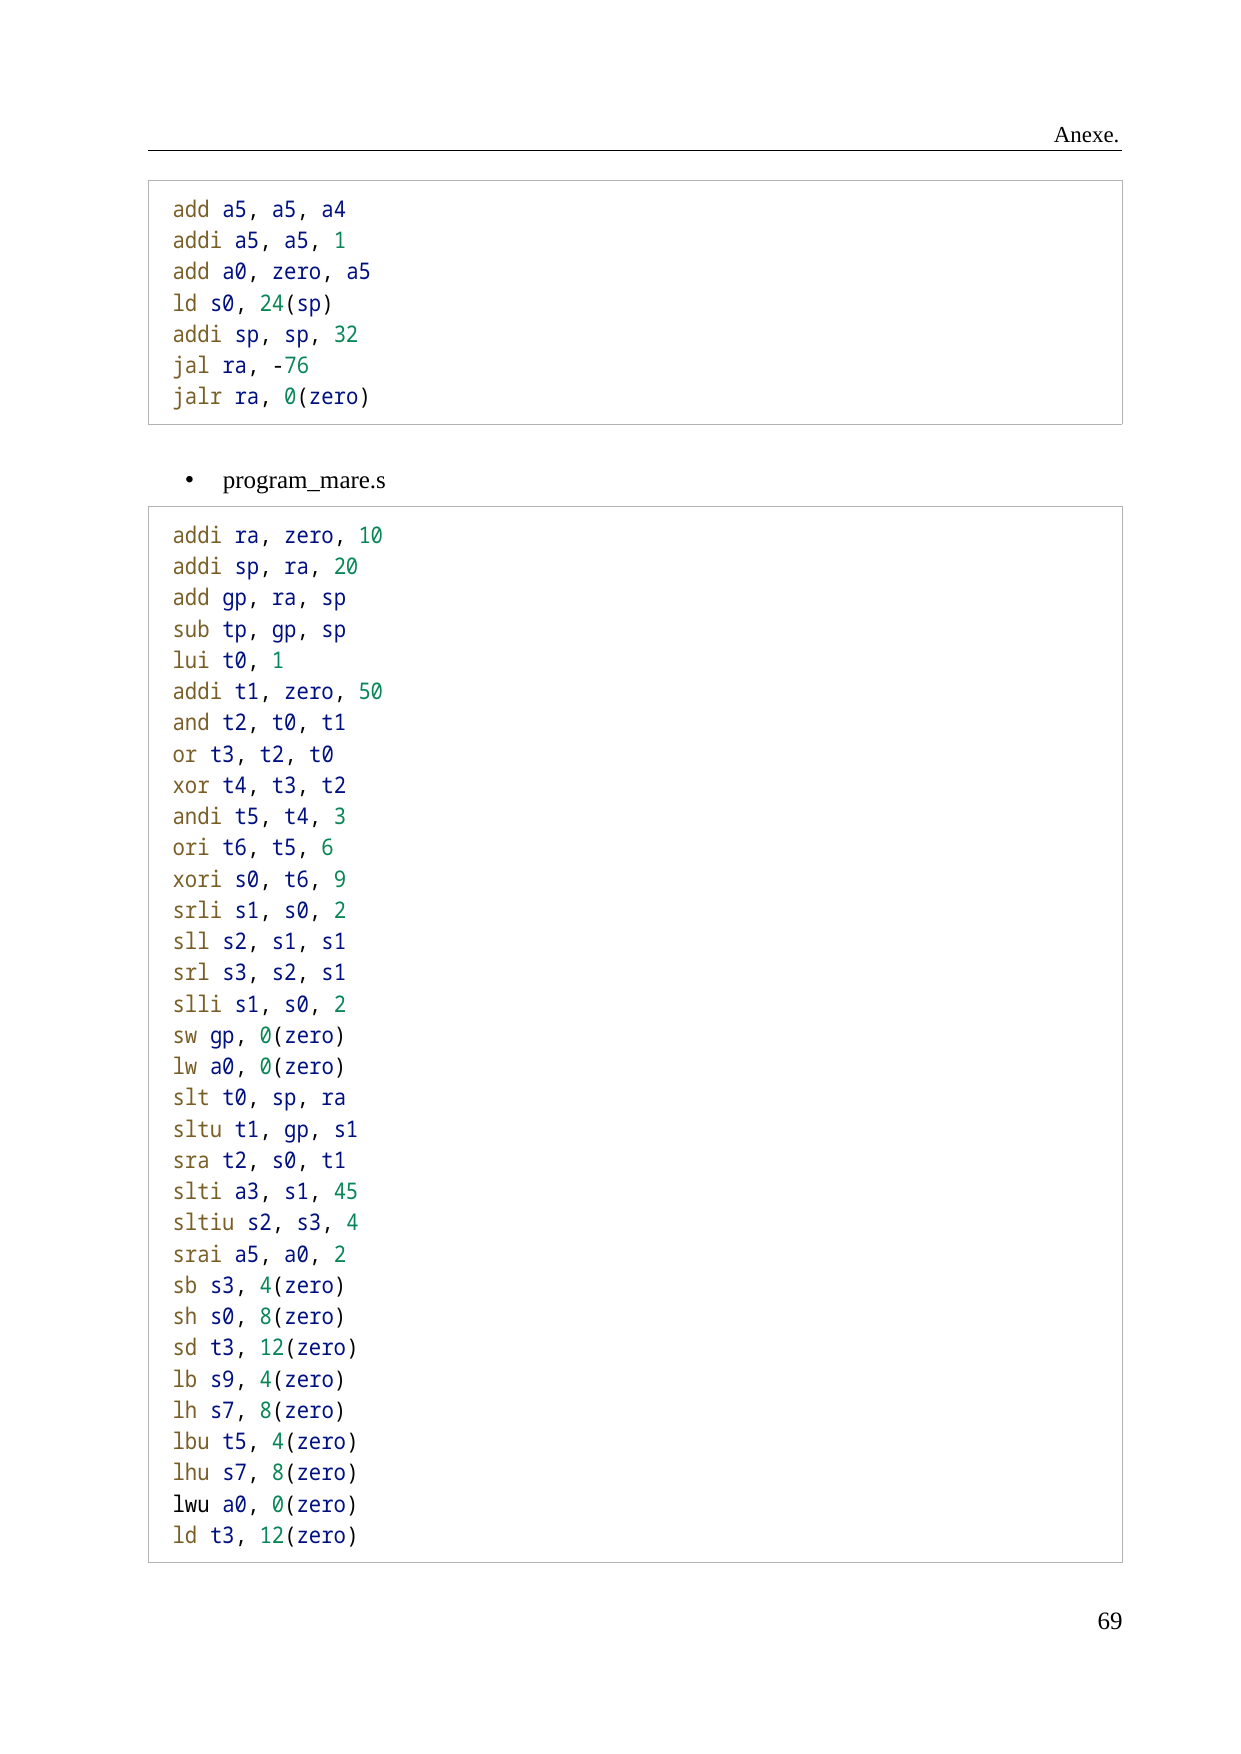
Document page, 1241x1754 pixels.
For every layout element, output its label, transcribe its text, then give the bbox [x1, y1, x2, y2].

text or t3, t2, t0 [149, 725, 1122, 756]
text ori t6, t5, 6 [149, 819, 1122, 850]
text sra t2, s0, t1 [149, 1131, 1122, 1162]
text sltu t1, gp, s1 [149, 1100, 1122, 1131]
text sh s0, 8(zero) [149, 1287, 1122, 1319]
text jal ra, -76 [149, 336, 1122, 368]
text lw a0, 0(zero) [149, 1037, 1122, 1069]
text add a0, zero, a5 [149, 243, 1122, 274]
text srai a5, a0, 2 [149, 1225, 1122, 1256]
text ld t3, 12(zero) [149, 1506, 1122, 1562]
text lui t0, 1 [149, 631, 1122, 662]
text lhu s7, 8(zero) [149, 1444, 1122, 1475]
text xori s0, t6, 9 [149, 850, 1122, 881]
list program_mare.s [185, 465, 1122, 494]
text sll s2, s1, s1 [149, 912, 1122, 944]
text add a5, a5, a4 [149, 181, 1122, 211]
text xor t4, t3, t2 [149, 756, 1122, 787]
text sub tp, gp, sp [149, 600, 1122, 631]
text sltiu s2, s3, 4 [149, 1194, 1122, 1225]
text lbu t5, 4(zero) [149, 1412, 1122, 1444]
text addi t1, zero, 50 [149, 662, 1122, 694]
text addi ra, zero, 10 [149, 507, 1122, 537]
text slt t0, sp, ra [149, 1069, 1122, 1100]
text addi sp, ra, 20 [149, 537, 1122, 569]
text slti a3, s1, 45 [149, 1162, 1122, 1194]
text sb s3, 4(zero) [149, 1256, 1122, 1287]
text jalr ra, 0(zero) [149, 368, 1122, 424]
text addi a5, a5, 1 [149, 211, 1122, 243]
text andi t5, t4, 3 [149, 787, 1122, 819]
text lwu a0, 0(zero) [149, 1475, 1122, 1506]
text sw gp, 0(zero) [149, 1006, 1122, 1037]
text and t2, t0, t1 [149, 694, 1122, 725]
text lb s9, 4(zero) [149, 1350, 1122, 1381]
text srli s1, s0, 2 [149, 881, 1122, 912]
text sd t3, 12(zero) [149, 1319, 1122, 1350]
text ld s0, 24(sp) [149, 274, 1122, 305]
text srl s3, s2, s1 [149, 944, 1122, 975]
text addi sp, sp, 32 [149, 305, 1122, 336]
text add gp, ra, sp [149, 569, 1122, 600]
text slli s1, s0, 2 [149, 975, 1122, 1006]
text lh s7, 8(zero) [149, 1381, 1122, 1412]
